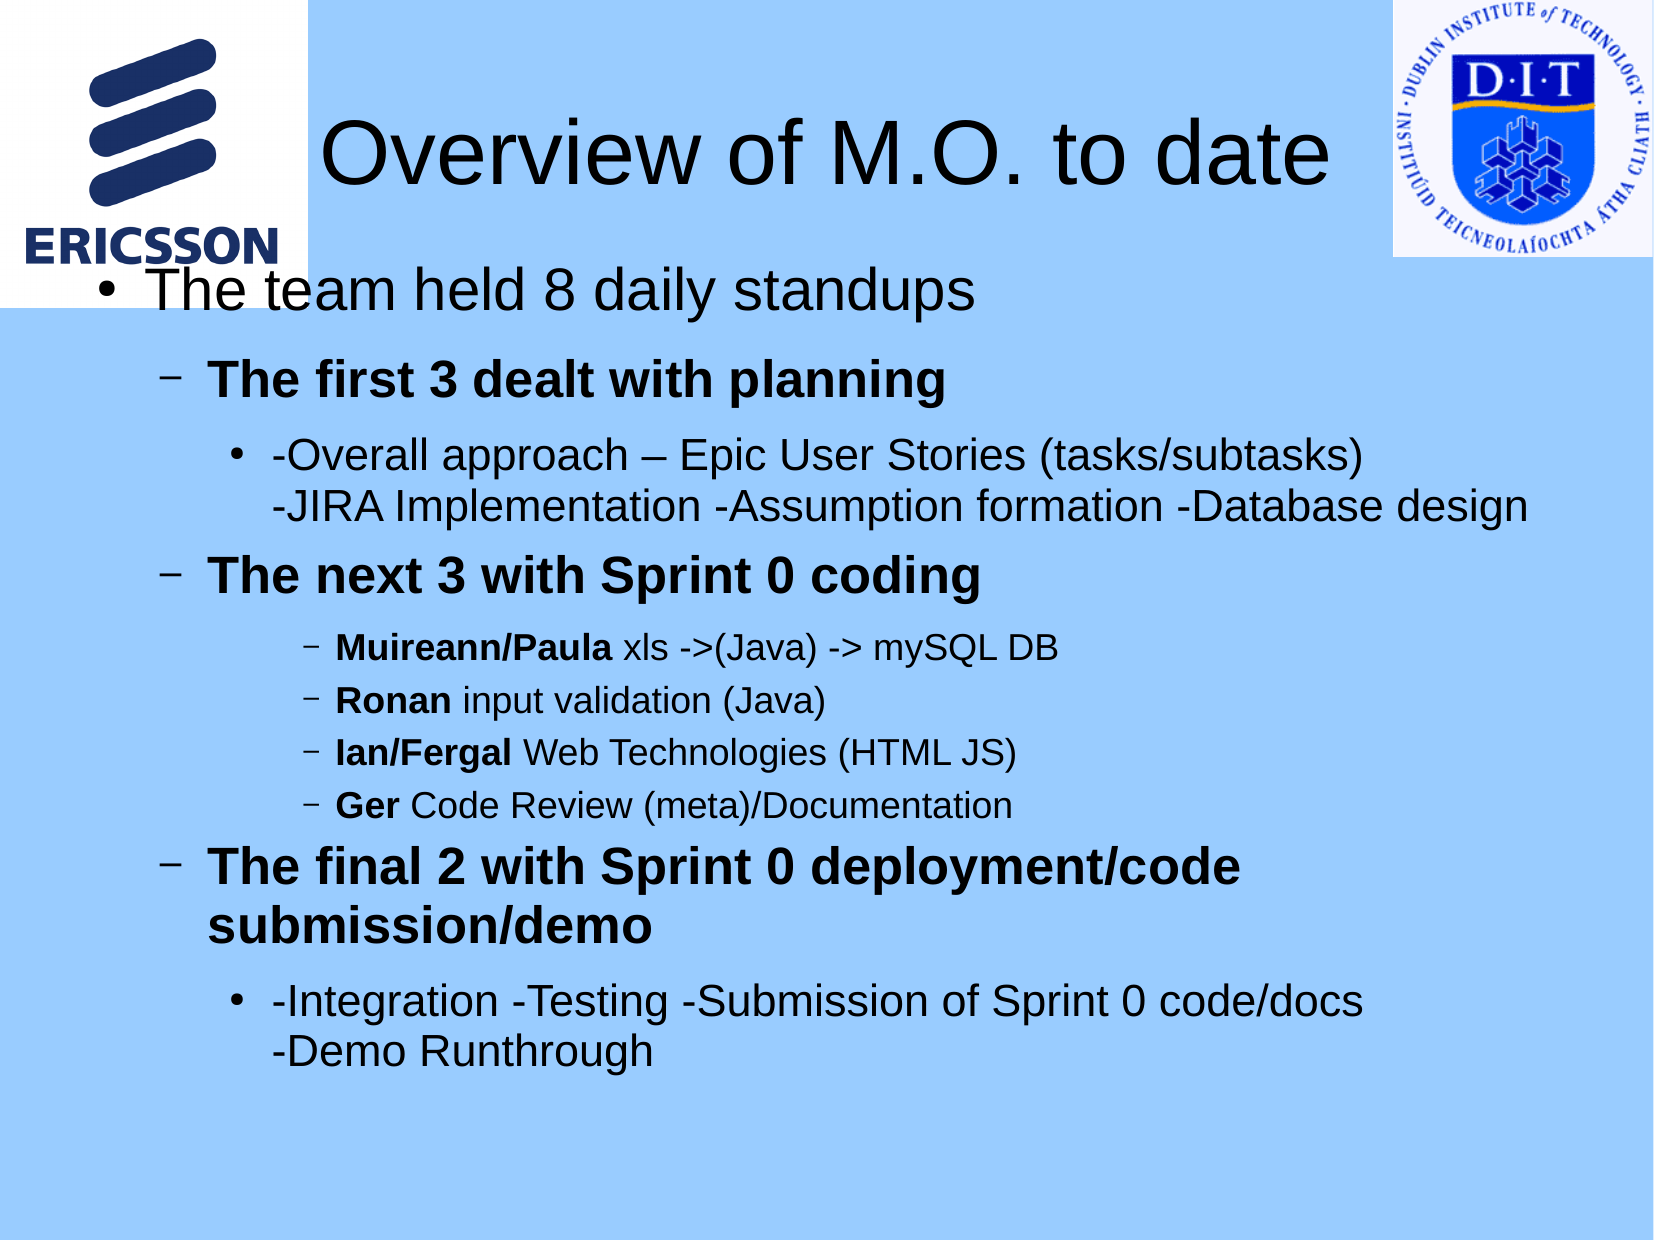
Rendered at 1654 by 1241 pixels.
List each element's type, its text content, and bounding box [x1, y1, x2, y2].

picture [1393, 0, 1653, 257]
list The team held 8 daily standups The first 3 dealt with planning -Overall approach – Epic User Stories (tasks/subtasks) -JIRA Implementation -Assumption formation -Database design The next 3 with Sprint 0 coding Muireann/Paula xls ->(Java) -> mySQL DB Ronan input validation (Java) Ian/Fergal Web Technologies (HTML JS) Ger Code Review (meta)/Documentation The final 2 with Sprint 0 deployment/code submission/demo -Integration -Testing -Submission of Sprint 0 code/docs -Demo Runthrough [80, 256, 1536, 1101]
title Overview of M.O. to date [82, 49, 1571, 257]
picture [0, 0, 308, 308]
